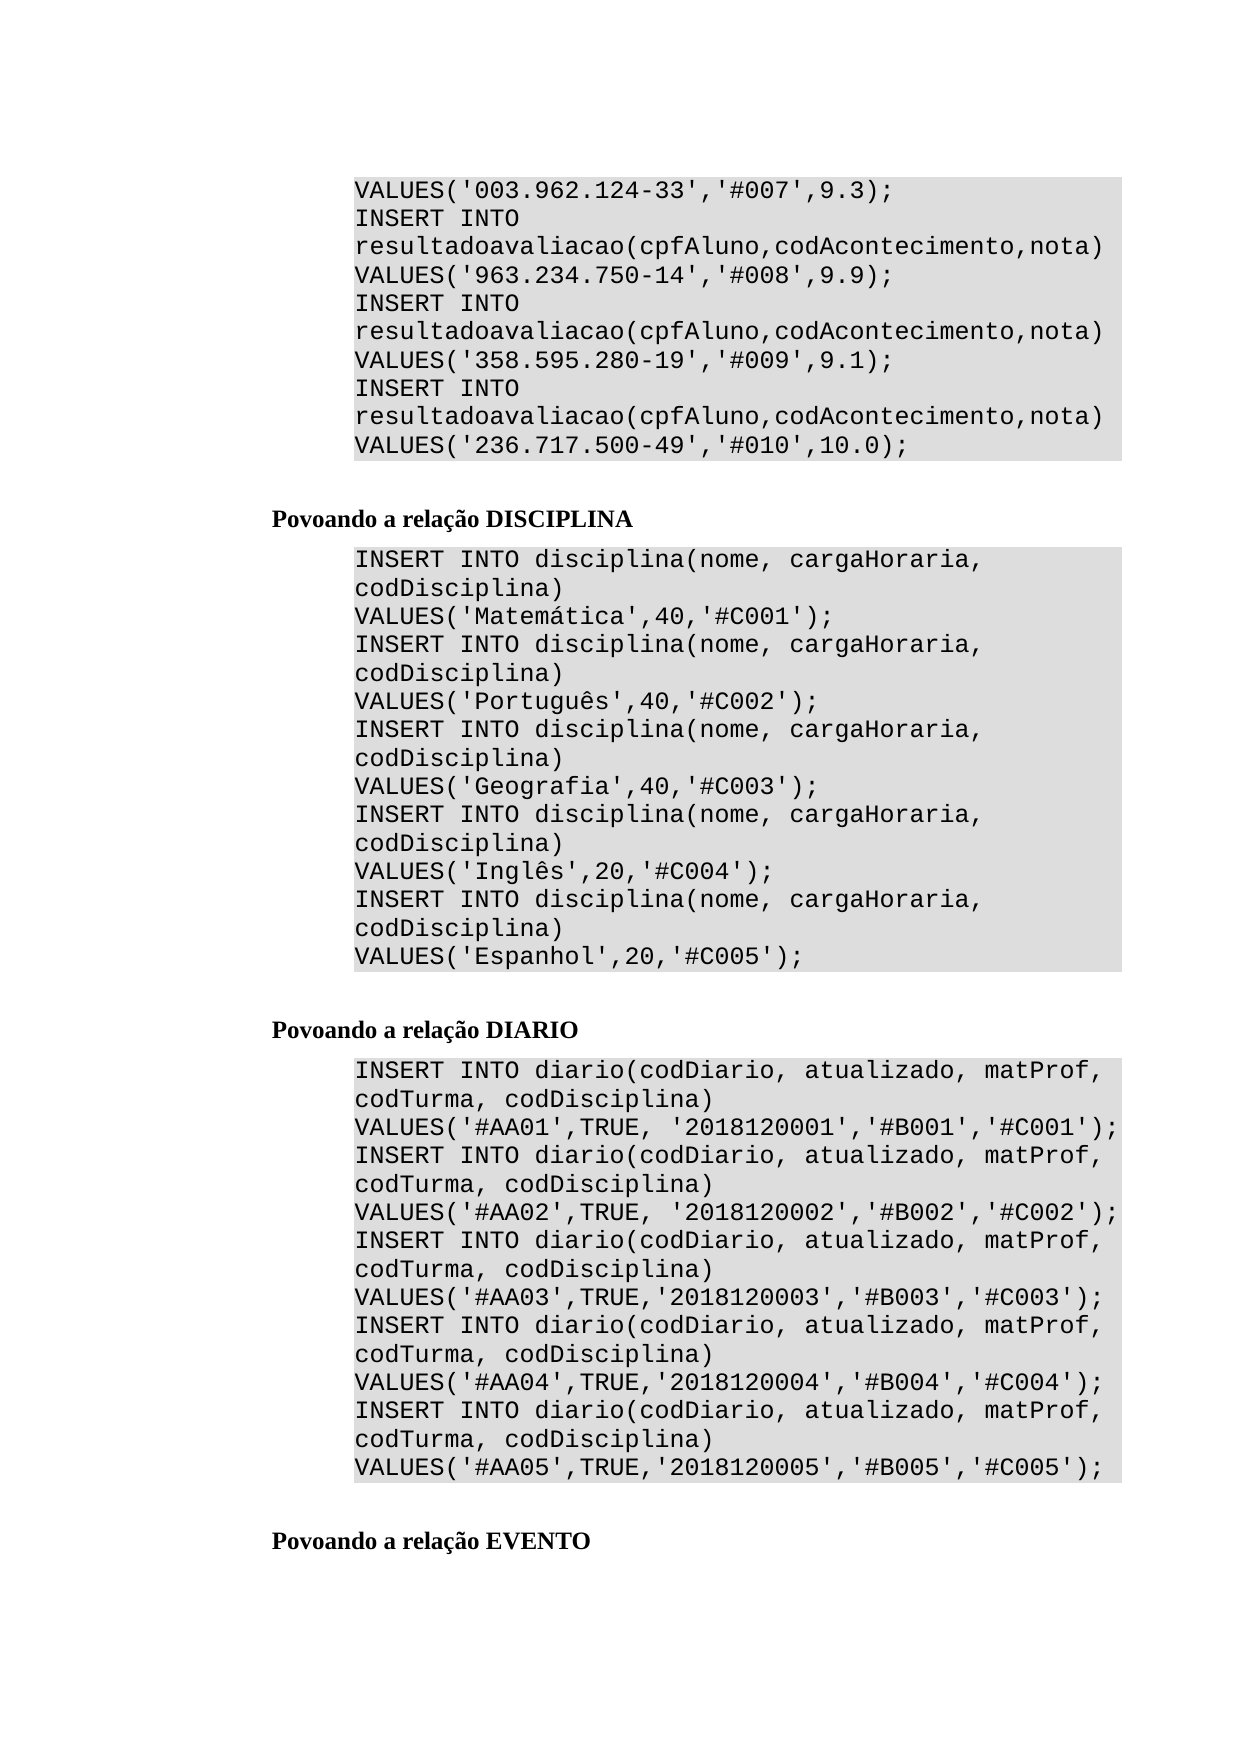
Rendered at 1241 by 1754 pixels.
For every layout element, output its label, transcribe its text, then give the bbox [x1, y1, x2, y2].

text INSERT INTO resultadoavaliacao(cpfAluno,codAcontecimento,nota) [354, 291, 1122, 347]
text VALUES('#AA01',TRUE, '2018120001','#B001','#C001'); [354, 1115, 1122, 1143]
text Povoando a relação EVENTO [177, 1526, 1122, 1555]
text VALUES('#AA03',TRUE,'2018120003','#B003','#C003'); [354, 1285, 1122, 1313]
text INSERT INTO disciplina(nome, cargaHoraria, codDisciplina) [354, 887, 1122, 943]
text VALUES('236.717.500-49','#010',10.0); [354, 432, 1122, 461]
text VALUES('#AA02',TRUE, '2018120002','#B002','#C002'); [354, 1200, 1122, 1228]
text VALUES('Geografia',40,'#C003'); [354, 773, 1122, 802]
text VALUES('Espanhol',20,'#C005'); [354, 943, 1122, 972]
text INSERT INTO resultadoavaliacao(cpfAluno,codAcontecimento,nota) [354, 206, 1122, 262]
text VALUES('#AA04',TRUE,'2018120004','#B004','#C004'); [354, 1370, 1122, 1398]
text INSERT INTO disciplina(nome, cargaHoraria, codDisciplina) [354, 632, 1122, 688]
text VALUES('#AA05',TRUE,'2018120005','#B005','#C005'); [354, 1455, 1122, 1483]
text VALUES('Inglês',20,'#C004'); [354, 858, 1122, 887]
text INSERT INTO disciplina(nome, cargaHoraria, codDisciplina) [354, 547, 1122, 603]
text Povoando a relação DIARIO [177, 1015, 1122, 1044]
text VALUES('Matemática',40,'#C001'); [354, 603, 1122, 632]
text VALUES('Português',40,'#C002'); [354, 688, 1122, 717]
text INSERT INTO disciplina(nome, cargaHoraria, codDisciplina) [354, 717, 1122, 773]
text INSERT INTO diario(codDiario, atualizado, matProf, codTurma, codDisciplina) [354, 1398, 1122, 1455]
text INSERT INTO resultadoavaliacao(cpfAluno,codAcontecimento,nota) [354, 376, 1122, 432]
text INSERT INTO diario(codDiario, atualizado, matProf, codTurma, codDisciplina) [354, 1143, 1122, 1200]
text VALUES('358.595.280-19','#009',9.1); [354, 347, 1122, 376]
text INSERT INTO diario(codDiario, atualizado, matProf, codTurma, codDisciplina) [354, 1313, 1122, 1370]
text Povoando a relação DISCIPLINA [177, 504, 1122, 532]
text INSERT INTO disciplina(nome, cargaHoraria, codDisciplina) [354, 802, 1122, 858]
text VALUES('003.962.124-33','#007',9.3); [354, 177, 1122, 206]
text INSERT INTO diario(codDiario, atualizado, matProf, codTurma, codDisciplina) [354, 1228, 1122, 1285]
text VALUES('963.234.750-14','#008',9.9); [354, 262, 1122, 291]
text INSERT INTO diario(codDiario, atualizado, matProf, codTurma, codDisciplina) [354, 1058, 1122, 1115]
